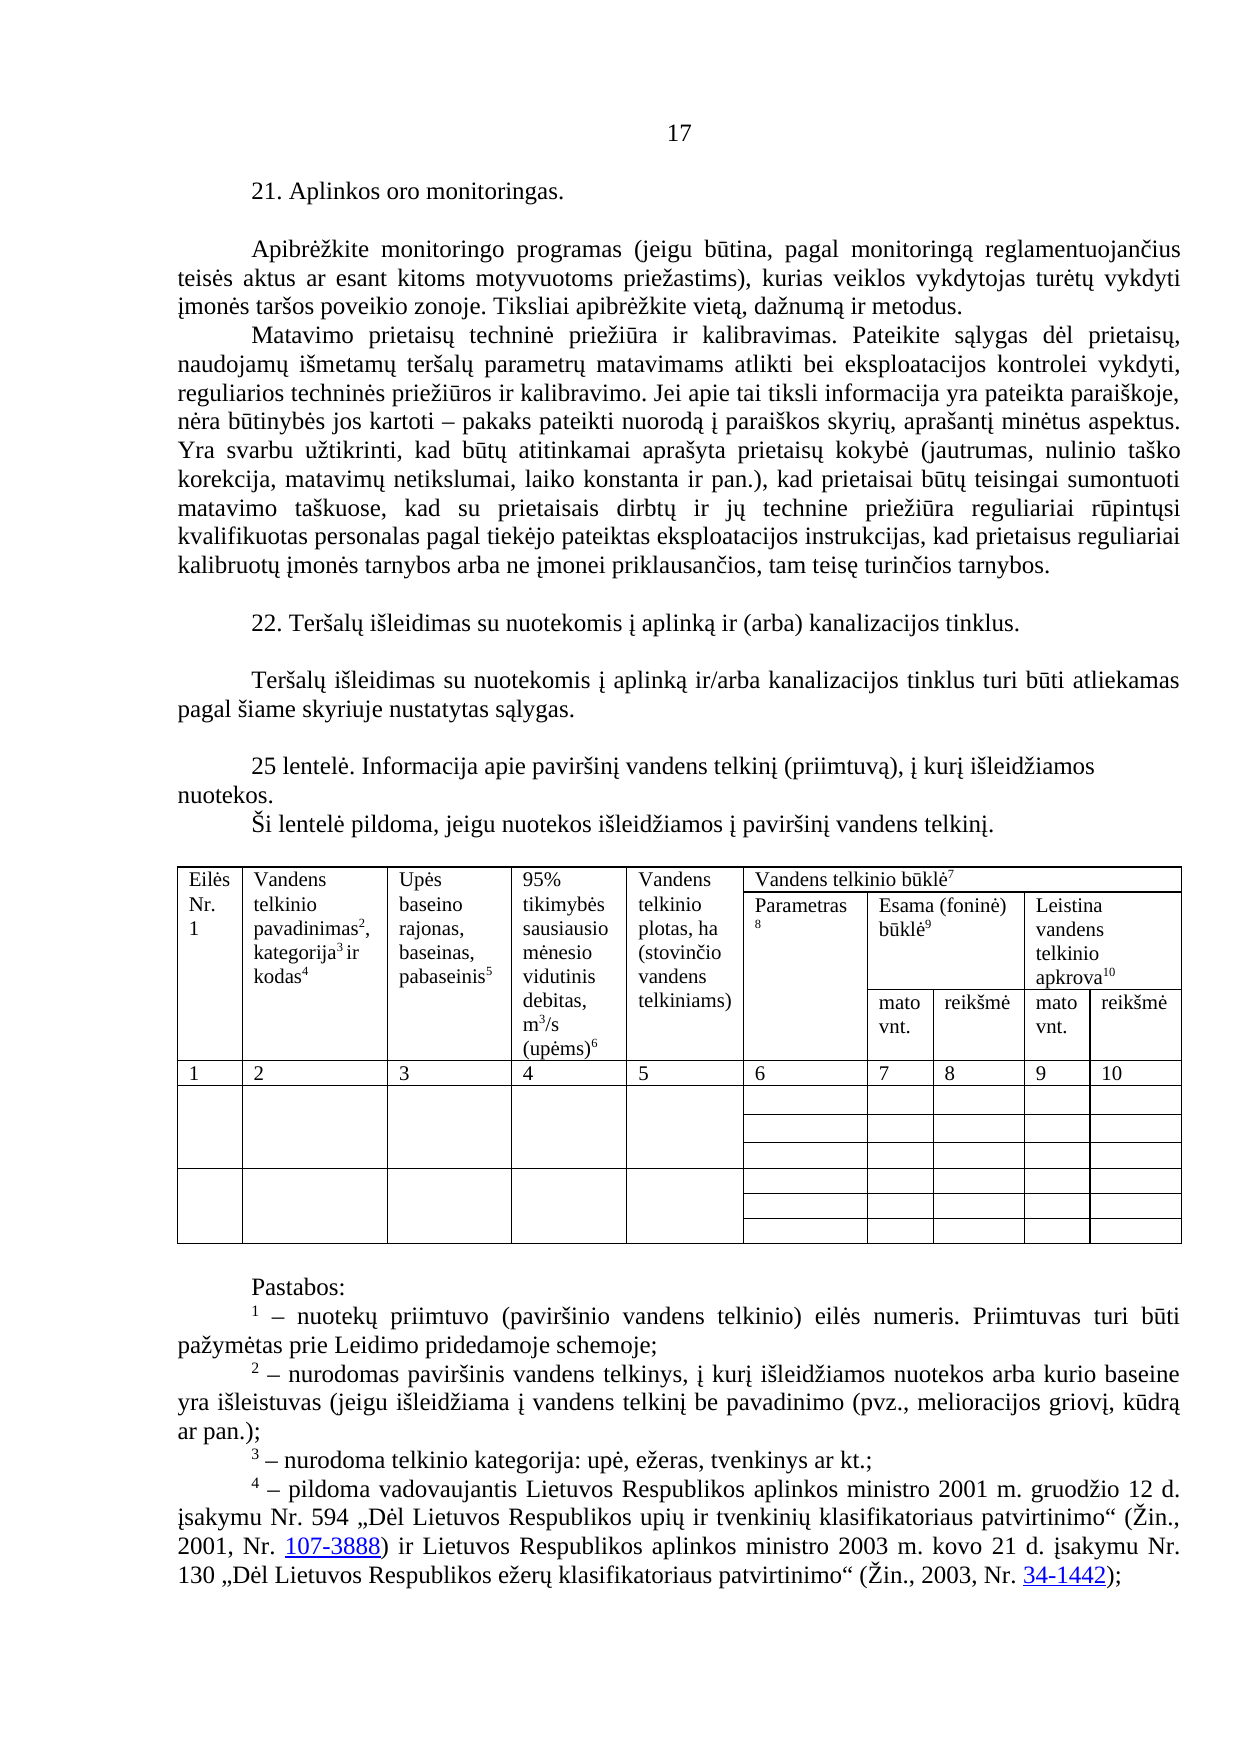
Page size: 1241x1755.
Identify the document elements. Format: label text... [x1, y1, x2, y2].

table_cell [243, 1086, 387, 1167]
table_cell reikšmė [934, 990, 1024, 1060]
table_cell Esama (foninė) būklė9 [868, 893, 1024, 989]
table_header Eilės Nr. 1 [178, 868, 242, 1060]
text 21. Aplinkos oro monitoringas. [177, 176, 1181, 205]
table_cell [868, 1169, 933, 1192]
table_cell Leistina vandens telkinio apkrova10 [1025, 893, 1181, 989]
table_cell reikšmė [1091, 990, 1181, 1060]
table_cell [744, 1143, 867, 1167]
table_cell [744, 1115, 867, 1142]
table_cell [1025, 1194, 1089, 1218]
table_cell [512, 1086, 626, 1167]
table_cell [1025, 1115, 1089, 1142]
table_cell [1091, 1115, 1181, 1142]
table_cell 6 [744, 1061, 867, 1085]
table_cell 7 [868, 1061, 933, 1085]
table_cell Parametras 8 [744, 893, 867, 1060]
table_cell [744, 1086, 867, 1114]
text 1 – nuotekų priimtuvo (paviršinio vandens telkinio) eilės numeris. Priimtuvas turi būti pažymėtas prie Leidimo pridedamoje schemoje; [177, 1301, 1181, 1359]
table_cell 10 [1091, 1061, 1181, 1085]
table_cell [1091, 1143, 1181, 1167]
table_cell [934, 1115, 1024, 1142]
table_header Upės baseino rajonas, baseinas, pabaseinis5 [388, 868, 511, 1060]
table_cell [178, 1086, 242, 1167]
table_cell [868, 1143, 933, 1167]
table_header Vandens telkinio plotas, ha (stovinčio vandens telkiniams) [627, 868, 743, 1060]
table_cell [1091, 1194, 1181, 1218]
table_cell 1 [178, 1061, 242, 1085]
text Ši lentelė pildoma, jeigu nuotekos išleidžiamos į paviršinį vandens telkinį. [177, 809, 1181, 838]
table_cell 5 [627, 1061, 743, 1085]
table_cell [868, 1086, 933, 1114]
text 25 lentelė. Informacija apie paviršinį vandens telkinį (priimtuvą), į kurį išleidžiamos nuotekos. [177, 751, 1181, 809]
table_cell mato vnt. [868, 990, 933, 1060]
table_cell [868, 1115, 933, 1142]
text 22. Teršalų išleidimas su nuotekomis į aplinką ir (arba) kanalizacijos tinklus. [177, 608, 1181, 636]
table_cell 8 [934, 1061, 1024, 1085]
table_cell [934, 1086, 1024, 1114]
table_cell [388, 1086, 511, 1167]
table_cell [178, 1169, 242, 1243]
table_cell [627, 1086, 743, 1167]
text 2 – nurodomas paviršinis vandens telkinys, į kurį išleidžiamos nuotekos arba kurio baseine yra išleistuvas (jeigu išleidžiama į vandens telkinį be pavadinimo (pvz., melioracijos griovį, kūdrą ar pan.); [177, 1359, 1181, 1445]
table_cell [934, 1219, 1024, 1243]
table_cell [744, 1219, 867, 1243]
table_cell [627, 1169, 743, 1243]
text Matavimo prietaisų techninė priežiūra ir kalibravimas. Pateikite sąlygas dėl prietaisų, naudojamų išmetamų teršalų parametrų matavimams atlikti bei eksploatacijos kontrolei vykdyti, reguliarios techninės priežiūros ir kalibravimo. Jei apie tai tiksli informacija yra pateikta paraiškoje, nėra būtinybės jos kartoti – pakaks pateikti nuorodą į paraiškos skyrių, aprašantį minėtus aspektus. Yra svarbu užtikrinti, kad būtų atitinkamai aprašyta prietaisų kokybė (jautrumas, nulinio taško korekcija, matavimų netikslumai, laiko konstanta ir pan.), kad prietaisai būtų teisingai sumontuoti matavimo taškuose, kad su prietaisais dirbtų ir jų technine priežiūra reguliariai rūpintųsi kvalifikuotas personalas pagal tiekėjo pateiktas eksploatacijos instrukcijas, kad prietaisus reguliariai kalibruotų įmonės tarnybos arba ne įmonei priklausančios, tam teisę turinčios tarnybos. [177, 320, 1181, 579]
table_cell [388, 1169, 511, 1243]
table_cell 4 [512, 1061, 626, 1085]
table_cell [1025, 1169, 1089, 1192]
text 4 – pildoma vadovaujantis Lietuvos Respublikos aplinkos ministro 2001 m. gruodžio 12 d. įsakymu Nr. 594 „Dėl Lietuvos Respublikos upių ir tvenkinių klasifikatoriaus patvirtinimo“ (Žin., 2001, Nr. 107-3888) ir Lietuvos Respublikos aplinkos ministro 2003 m. kovo 21 d. įsakymu Nr. 130 „Dėl Lietuvos Respublikos ežerų klasifikatoriaus patvirtinimo“ (Žin., 2003, Nr. 34-1442); [177, 1474, 1181, 1589]
table_cell [243, 1169, 387, 1243]
text Apibrėžkite monitoringo programas (jeigu būtina, pagal monitoringą reglamentuojančius teisės aktus ar esant kitoms motyvuotoms priežastims), kurias veiklos vykdytojas turėtų vykdyti įmonės taršos poveikio zonoje. Tiksliai apibrėžkite vietą, dažnumą ir metodus. [177, 234, 1181, 320]
table_cell [1091, 1086, 1181, 1114]
text Teršalų išleidimas su nuotekomis į aplinką ir/arba kanalizacijos tinklus turi būti atliekamas pagal šiame skyriuje nustatytas sąlygas. [177, 665, 1181, 723]
table_cell [744, 1169, 867, 1192]
table_cell [1091, 1219, 1181, 1243]
table_cell [1025, 1143, 1089, 1167]
table_cell [868, 1194, 933, 1218]
text Pastabos: [177, 1272, 1181, 1301]
table_cell [934, 1194, 1024, 1218]
table_cell mato vnt. [1025, 990, 1089, 1060]
table_cell [1091, 1169, 1181, 1192]
table_header 95% tikimybės sausiausio mėnesio vidutinis debitas, m3/s (upėms)6 [512, 868, 626, 1060]
table_cell [868, 1219, 933, 1243]
table_cell [744, 1194, 867, 1218]
table_cell [934, 1143, 1024, 1167]
table_cell 2 [243, 1061, 387, 1085]
table_cell [512, 1169, 626, 1243]
table_cell [1025, 1219, 1089, 1243]
table_cell 3 [388, 1061, 511, 1085]
table_cell 9 [1025, 1061, 1089, 1085]
table_header Vandens telkinio pavadinimas2, kategorija3 ir kodas4 [243, 868, 387, 1060]
table_cell [934, 1169, 1024, 1192]
table_header Vandens telkinio būklė7 [744, 868, 1181, 891]
text 3 – nurodoma telkinio kategorija: upė, ežeras, tvenkinys ar kt.; [177, 1445, 1181, 1474]
table_cell [1025, 1086, 1089, 1114]
